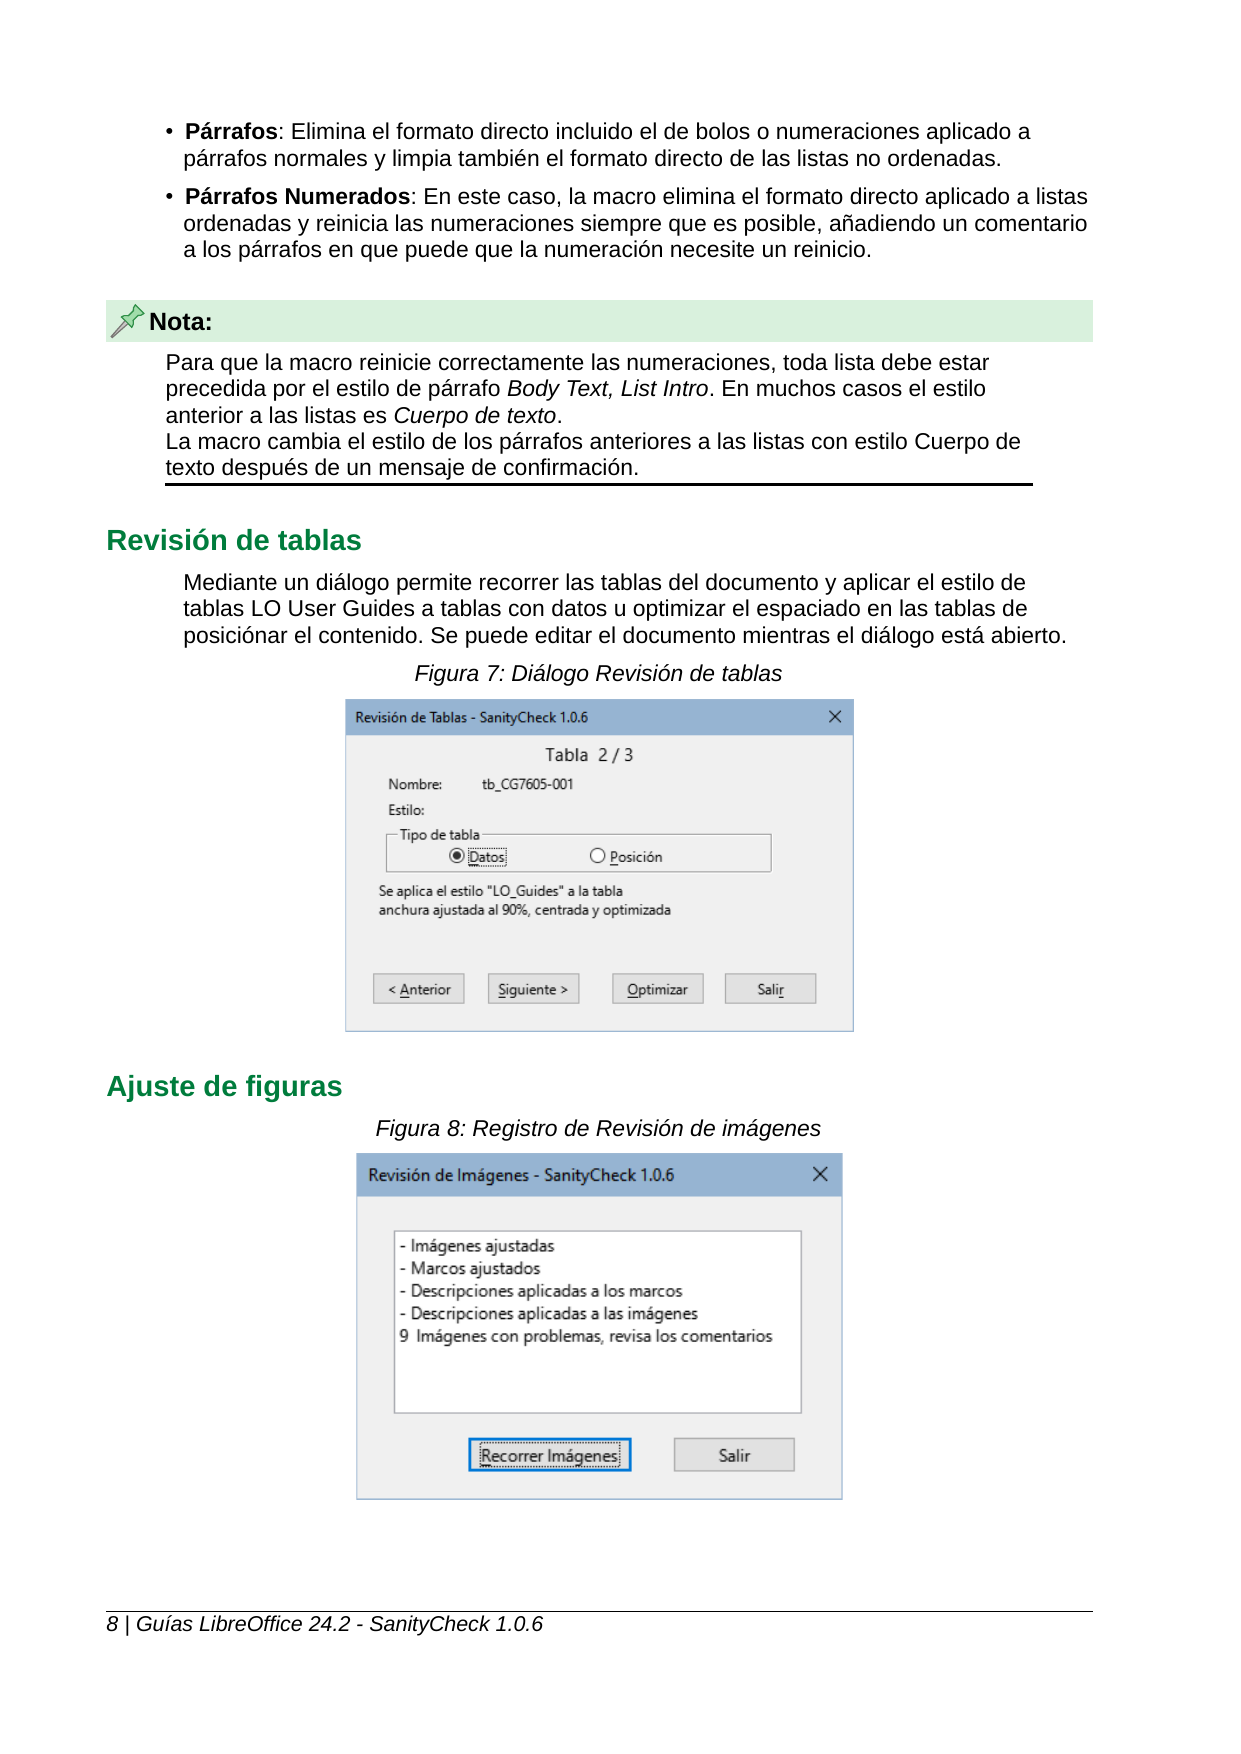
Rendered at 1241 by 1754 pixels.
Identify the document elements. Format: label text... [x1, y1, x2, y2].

list Párrafos Numerados: En este caso, la macro elimina el formato directo aplicado a listas ordenadas y reinicia las numeraciones siempre que es posible, añadiendo un comentario a los párrafos en que puede que la numeración necesite un reinicio. [165, 183, 1093, 262]
text Figura 8: Registro de Revisión de imágenes [356, 1115, 843, 1141]
picture [345, 699, 854, 1032]
picture [356, 1153, 843, 1500]
text Para que la macro reinicie correctamente las numeraciones, toda lista debe estar precedida por el estilo de párrafo Body Text, List Intro. En muchos casos el estilo anterior a las listas es Cuerpo de texto. La macro cambia el estilo de los párrafos anteriores a las listas con estilo Cuerpo de texto después de un mensaje de confirmación. [165, 349, 1033, 483]
subtitle Revisión de tablas [106, 523, 1093, 556]
subtitle Ajuste de figuras [106, 1069, 1093, 1102]
list Párrafos: Elimina el formato directo incluido el de bolos o numeraciones aplicado a párrafos normales y limpia también el formato directo de las listas no ordenadas. [165, 118, 1093, 171]
text Mediante un diálogo permite recorrer las tablas del documento y aplicar el estilo de tablas LO User Guides a tablas con datos u optimizar el espaciado en las tablas de posiciónar el contenido. Se puede editar el documento mientras el diálogo está abierto. [183, 569, 1093, 648]
text Figura 7: Diálogo Revisión de tablas [345, 660, 854, 687]
subtitle Nota: [148, 300, 1093, 342]
